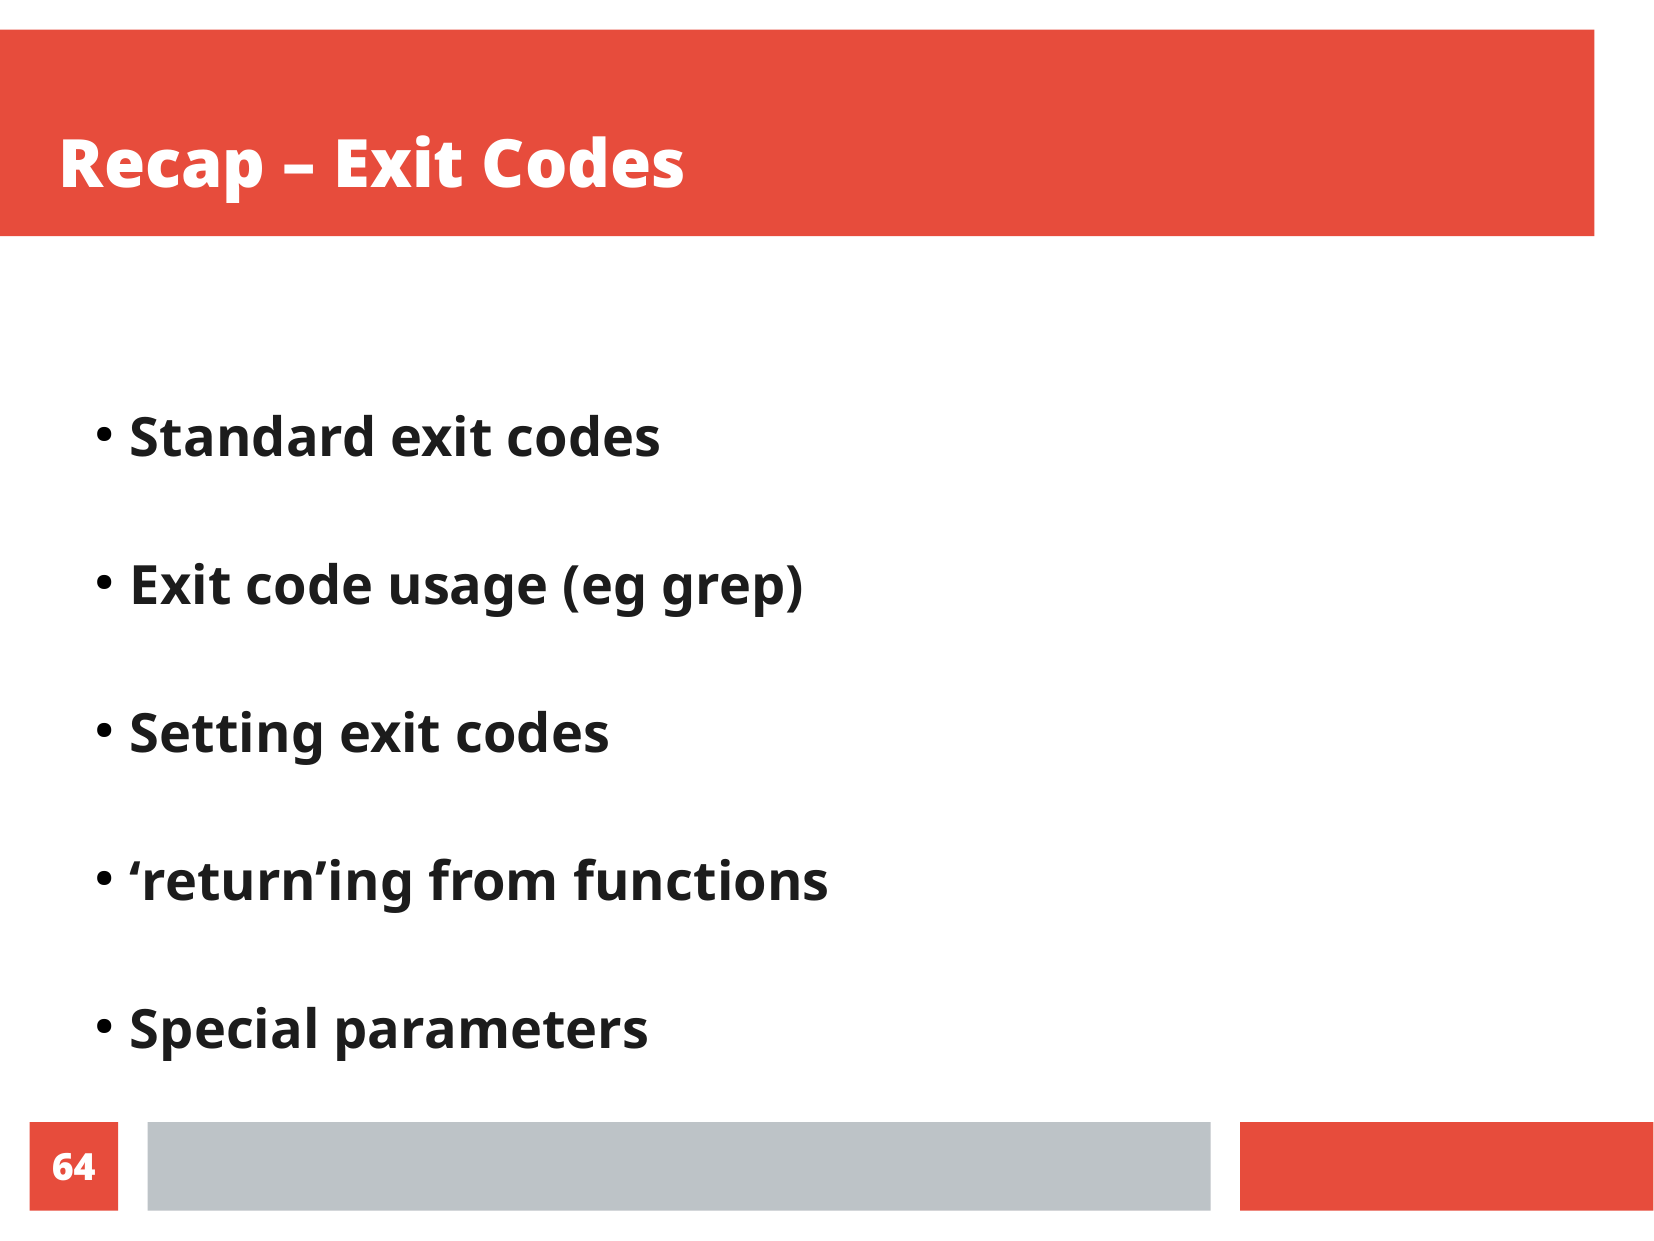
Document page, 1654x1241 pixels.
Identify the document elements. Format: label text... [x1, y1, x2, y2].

subtitle Standard exit codes Exit code usage (eg grep) Setting exit codes ‘return’ing from functions Special parameters [59, 324, 1565, 1093]
title Recap – Exit Codes [59, 59, 1595, 207]
